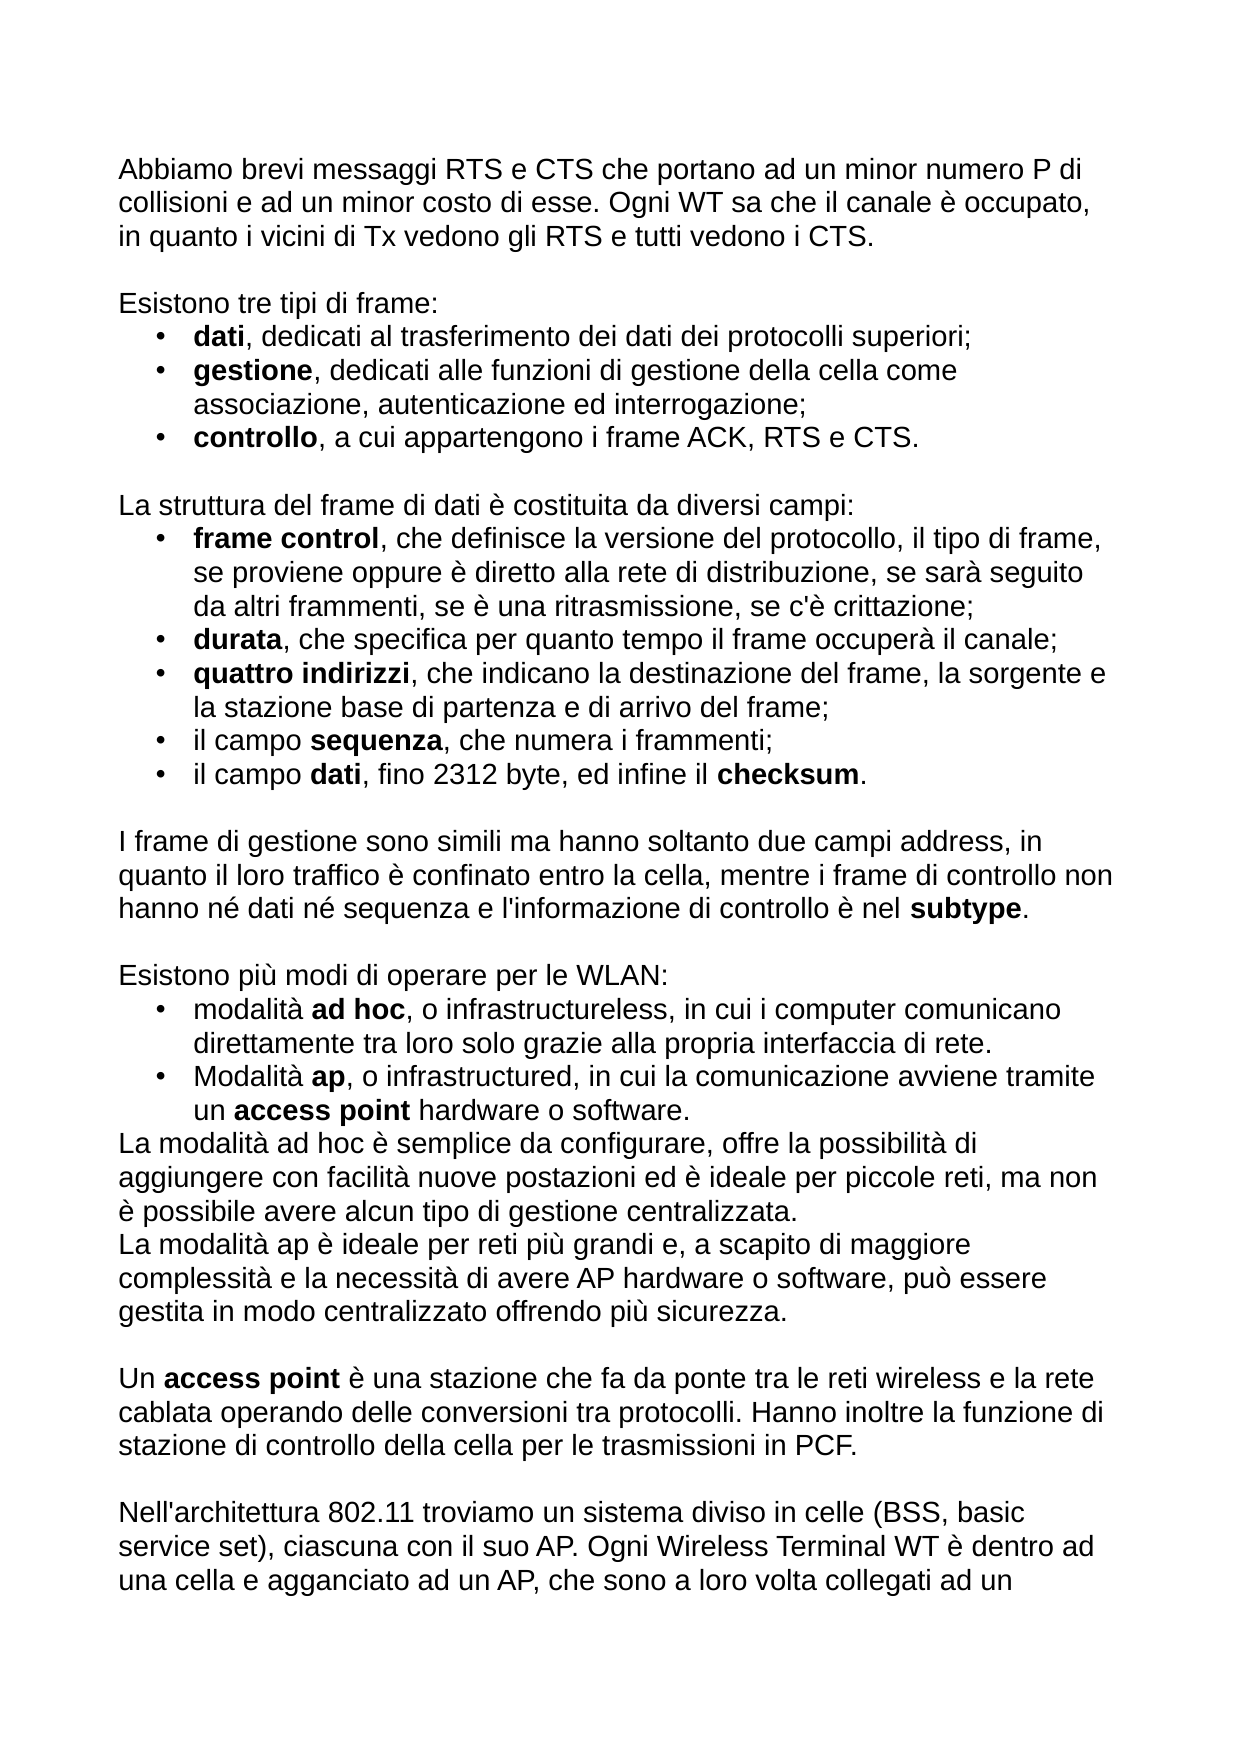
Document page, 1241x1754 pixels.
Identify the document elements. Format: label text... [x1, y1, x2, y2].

text Nell'architettura 802.11 troviamo un sistema diviso in celle (BSS, basic service set), ciascuna con il suo AP. Ogni Wireless Terminal WT è dentro ad una cella e agganciato ad un AP, che sono a loro volta collegati ad un [118, 1495, 1122, 1596]
list dati, dedicati al trasferimento dei dati dei protocolli superiori; [156, 319, 1122, 353]
list frame control, che definisce la versione del protocollo, il tipo di frame, se proviene oppure è diretto alla rete di distribuzione, se sarà seguito da altri frammenti, se è una ritrasmissione, se c'è crittazione; [156, 521, 1122, 622]
list modalità ad hoc, o infrastructureless, in cui i computer comunicano direttamente tra loro solo grazie alla propria interfaccia di rete. [156, 992, 1122, 1059]
text Esistono tre tipi di frame: [118, 286, 1122, 319]
list controllo, a cui appartengono i frame ACK, RTS e CTS. [156, 420, 1122, 454]
list quattro indirizzi, che indicano la destinazione del frame, la sorgente e la stazione base di partenza e di arrivo del frame; [156, 656, 1122, 723]
list il campo sequenza, che numera i frammenti; [156, 723, 1122, 757]
text Un access point è una stazione che fa da ponte tra le reti wireless e la rete cablata operando delle conversioni tra protocolli. Hanno inoltre la funzione di stazione di controllo della cella per le trasmissioni in PCF. [118, 1361, 1122, 1462]
text La modalità ap è ideale per reti più grandi e, a scapito di maggiore complessità e la necessità di avere AP hardware o software, può essere gestita in modo centralizzato offrendo più sicurezza. [118, 1227, 1122, 1328]
text La modalità ad hoc è semplice da configurare, offre la possibilità di aggiungere con facilità nuove postazioni ed è ideale per piccole reti, ma non è possibile avere alcun tipo di gestione centralizzata. [118, 1126, 1122, 1227]
list il campo dati, fino 2312 byte, ed infine il checksum. [156, 757, 1122, 791]
text Abbiamo brevi messaggi RTS e CTS che portano ad un minor numero P di collisioni e ad un minor costo di esse. Ogni WT sa che il canale è occupato, in quanto i vicini di Tx vedono gli RTS e tutti vedono i CTS. [118, 152, 1122, 252]
list Modalità ap, o infrastructured, in cui la comunicazione avviene tramite un access point hardware o software. [156, 1059, 1122, 1126]
list durata, che specifica per quanto tempo il frame occuperà il canale; [156, 622, 1122, 656]
text I frame di gestione sono simili ma hanno soltanto due campi address, in quanto il loro traffico è confinato entro la cella, mentre i frame di controllo non hanno né dati né sequenza e l'informazione di controllo è nel subtype. [118, 824, 1122, 925]
list gestione, dedicati alle funzioni di gestione della cella come associazione, autenticazione ed interrogazione; [156, 353, 1122, 420]
text Esistono più modi di operare per le WLAN: [118, 958, 1122, 992]
text La struttura del frame di dati è costituita da diversi campi: [118, 488, 1122, 521]
